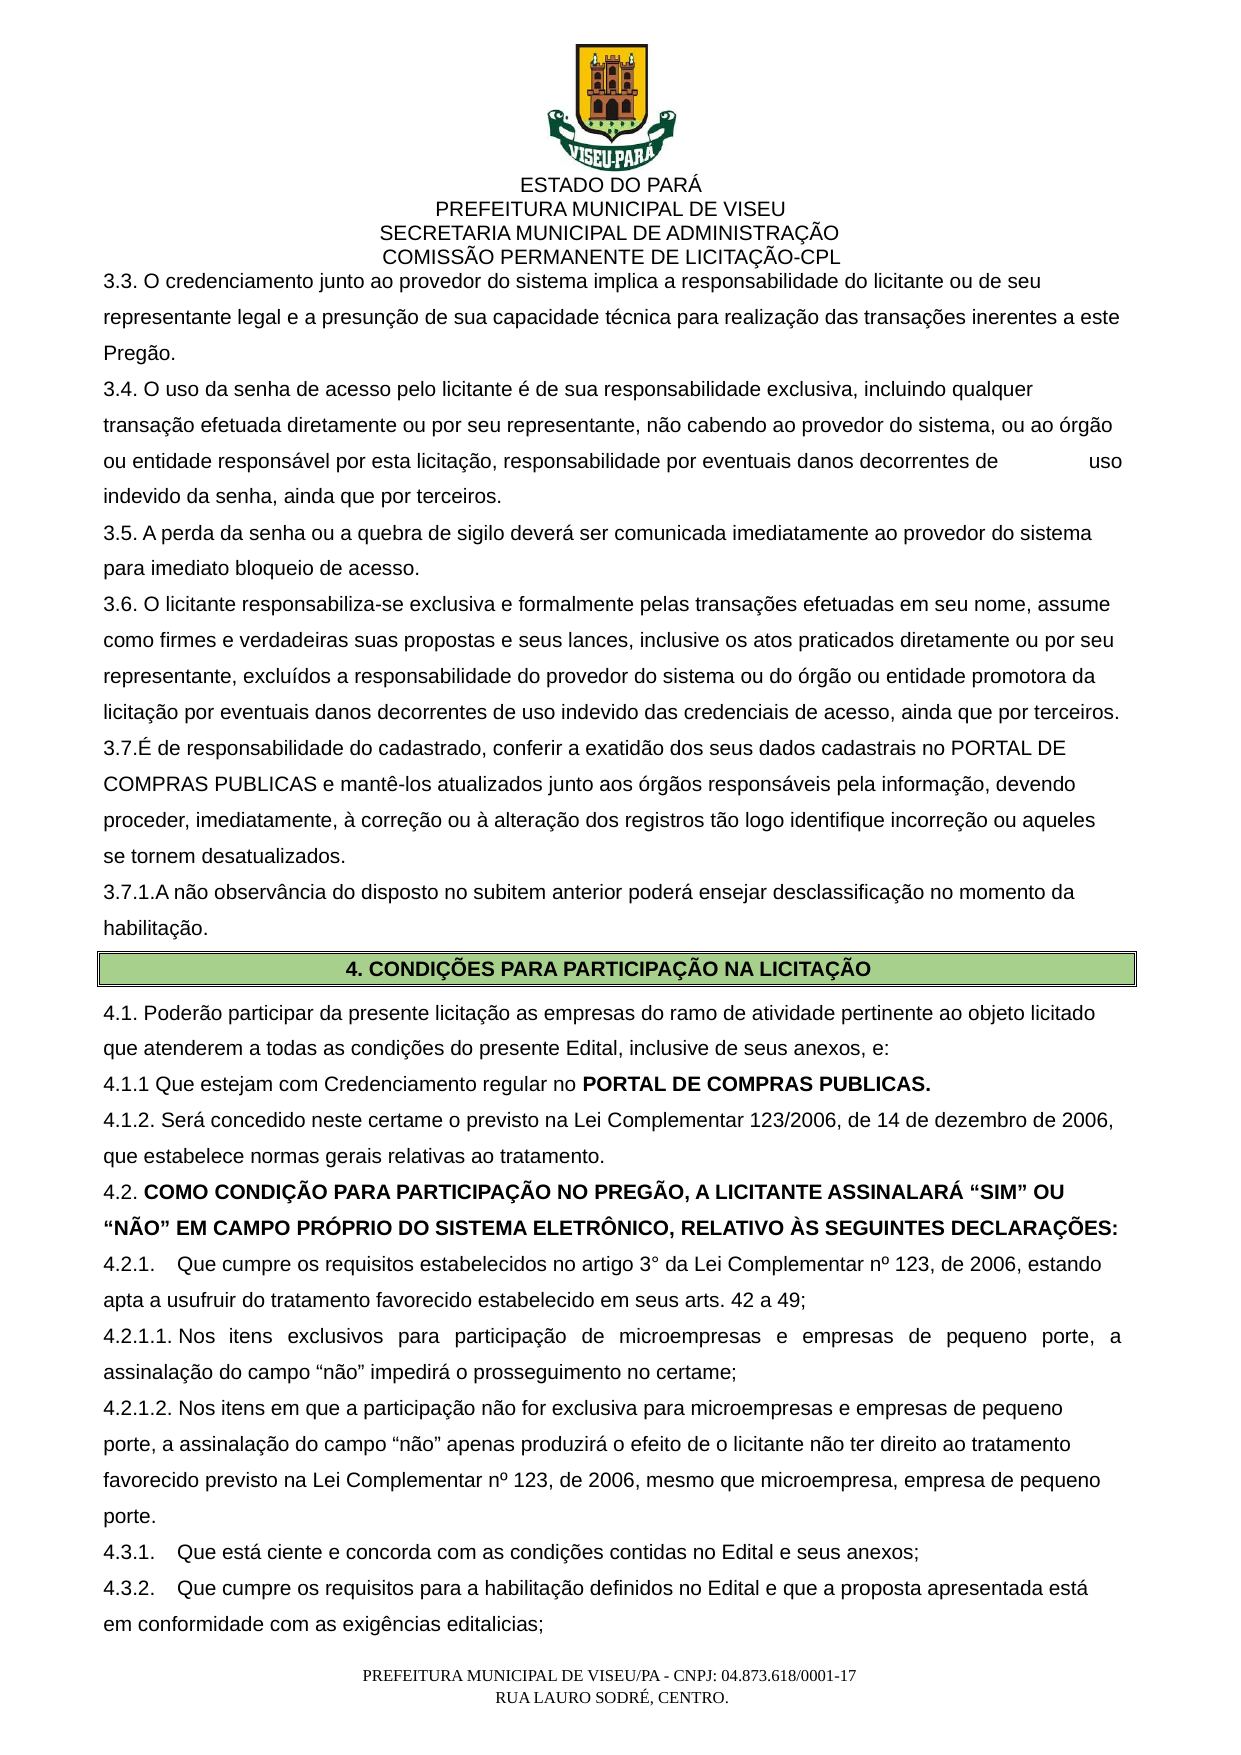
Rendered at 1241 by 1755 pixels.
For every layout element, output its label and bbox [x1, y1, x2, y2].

picture [547, 44, 677, 172]
